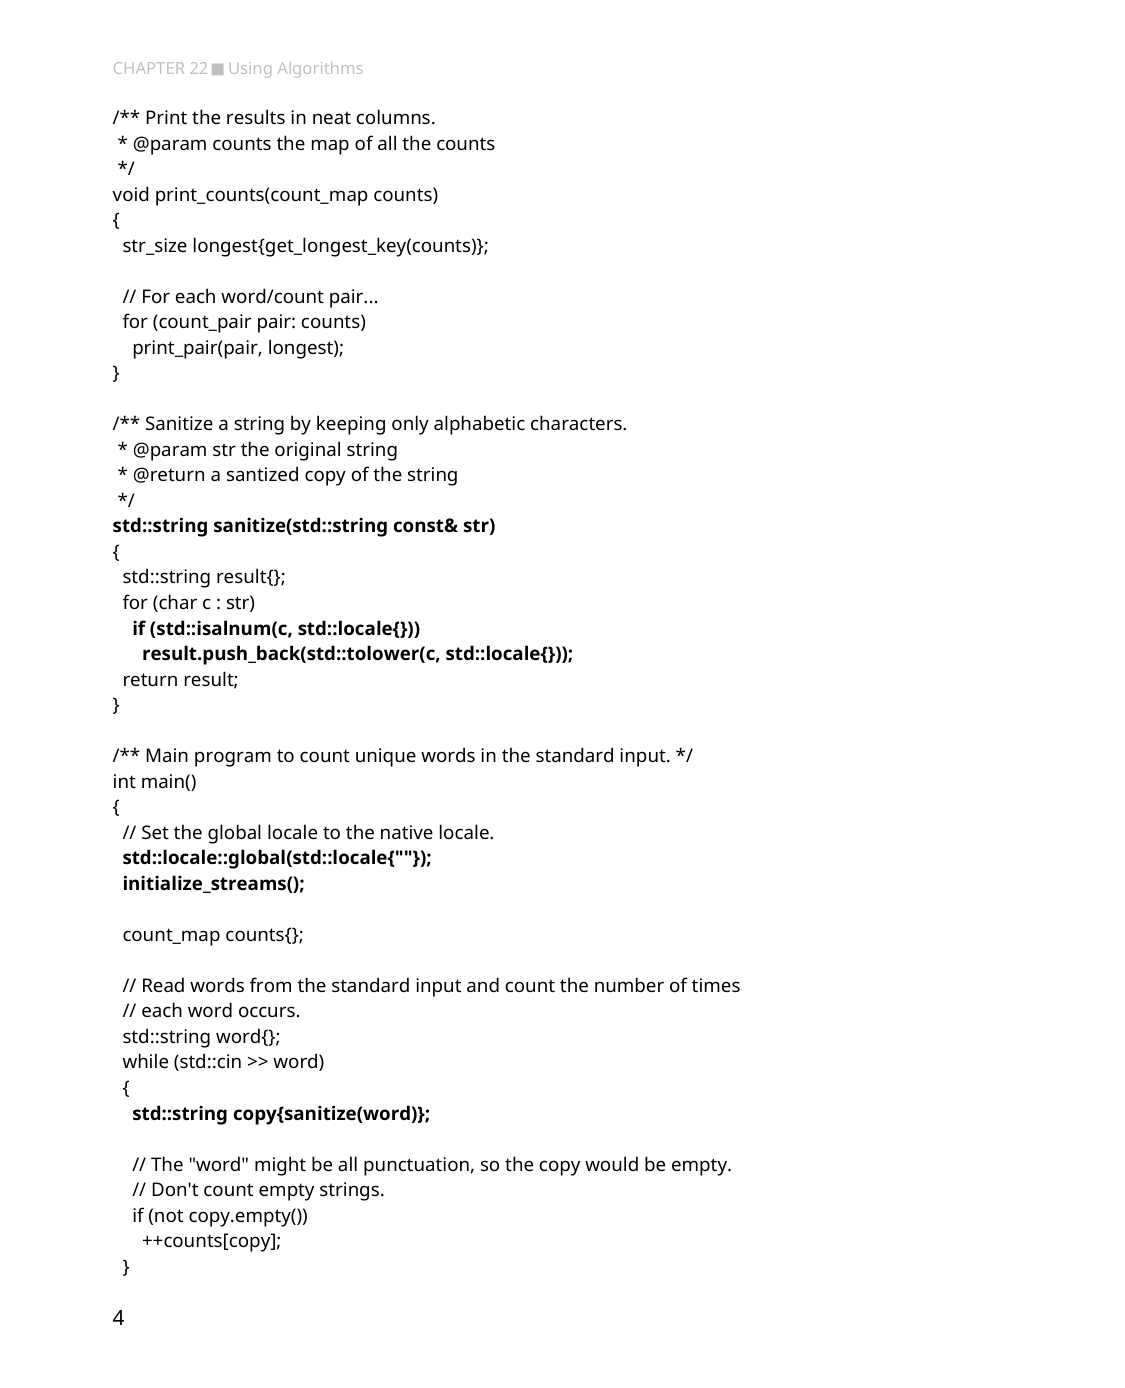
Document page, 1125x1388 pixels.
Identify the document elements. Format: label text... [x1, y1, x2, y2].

text if (not copy.empty()) [112, 1202, 1012, 1227]
text for (count_pair pair: counts) [112, 309, 1012, 334]
text initialize_streams(); [112, 870, 1012, 896]
text str_size longest{get_longest_key(counts)}; [112, 232, 1012, 258]
text } [112, 1253, 1012, 1278]
text } [112, 360, 1012, 385]
text std::string word{}; [112, 1023, 1012, 1049]
text print_pair(pair, longest); [112, 334, 1012, 360]
text * @param counts the map of all the counts [112, 130, 1012, 156]
text int main() [112, 768, 1012, 793]
text void print_counts(count_map counts) [112, 181, 1012, 207]
text // Set the global locale to the native locale. [112, 819, 1012, 844]
text */ [112, 156, 1012, 181]
text while (std::cin >> word) [112, 1049, 1012, 1074]
text { [112, 538, 1012, 564]
text // The "word" might be all punctuation, so the copy would be empty. [112, 1151, 1012, 1176]
text std::string result{}; [112, 564, 1012, 589]
text { [112, 793, 1012, 819]
text std::locale::global(std::locale{""}); [112, 844, 1012, 870]
text { [112, 1074, 1012, 1100]
text } [112, 691, 1012, 717]
text /** Print the results in neat columns. [112, 104, 1012, 130]
text count_map counts{}; [112, 921, 1012, 947]
text // For each word/count pair... [112, 283, 1012, 309]
text * @param str the original string [112, 436, 1012, 462]
text result.push_back(std::tolower(c, std::locale{})); [112, 640, 1012, 666]
text // each word occurs. [112, 998, 1012, 1023]
text /** Sanitize a string by keeping only alphabetic characters. [112, 411, 1012, 436]
text * @return a santized copy of the string [112, 462, 1012, 487]
text // Don't count empty strings. [112, 1176, 1012, 1202]
text // Read words from the standard input and count the number of times [112, 972, 1012, 998]
text { [112, 207, 1012, 232]
text if (std::isalnum(c, std::locale{})) [112, 615, 1012, 640]
text std::string copy{sanitize(word)}; [112, 1100, 1012, 1125]
text ++counts[copy]; [112, 1227, 1012, 1253]
text for (char c : str) [112, 589, 1012, 615]
text /** Main program to count unique words in the standard input. */ [112, 742, 1012, 768]
text */ [112, 487, 1012, 513]
text return result; [112, 666, 1012, 691]
text std::string sanitize(std::string const& str) [112, 513, 1012, 538]
